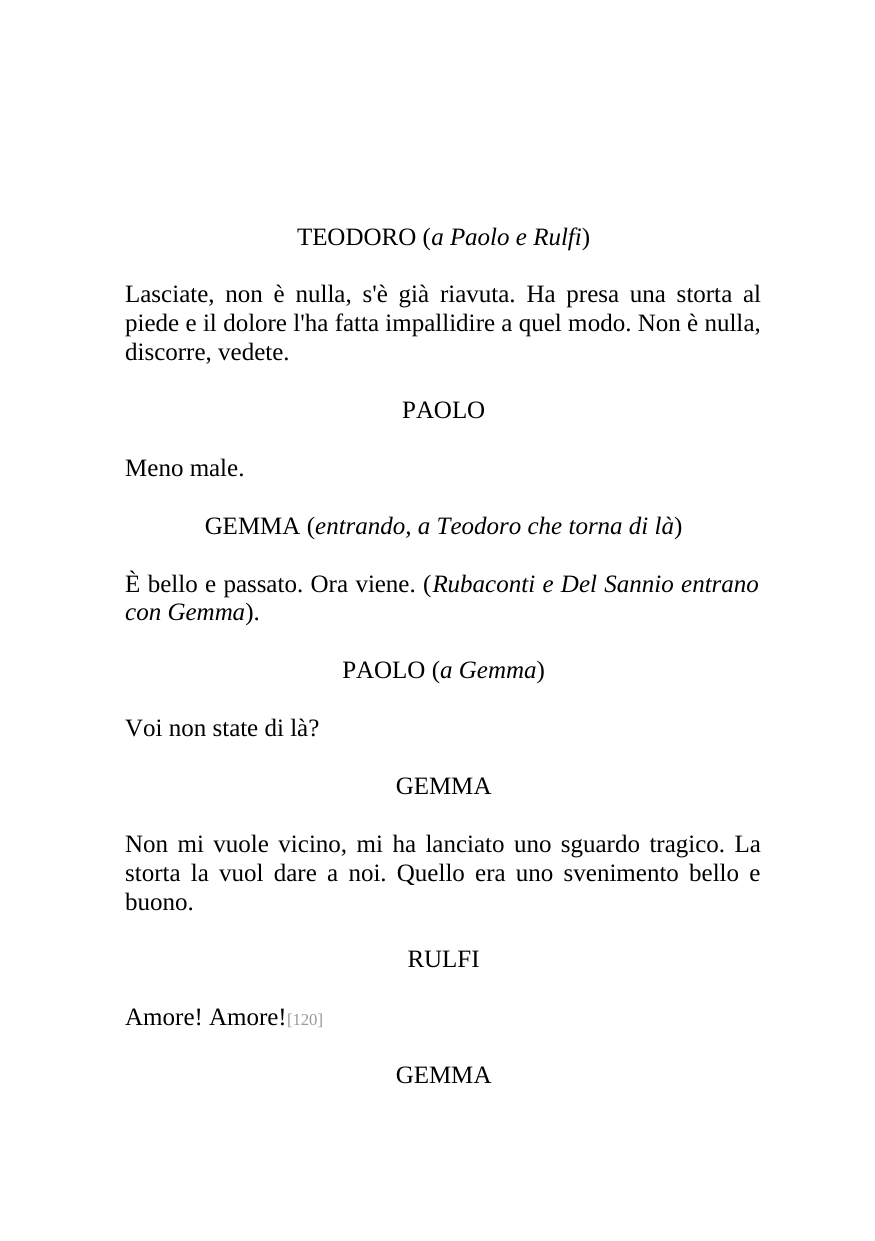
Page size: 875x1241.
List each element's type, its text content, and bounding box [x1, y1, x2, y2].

text GEMMA [125, 1060, 762, 1089]
text GEMMA (entrando, a Teodoro che torna di là) [125, 511, 762, 539]
text Lasciate, non è nulla, s'è già riavuta. Ha presa una storta al piede e il dolore l'ha fatta impallidire a quel modo. Non è nulla, discorre, vedete. [125, 279, 762, 366]
text RULFI [125, 944, 762, 973]
text GEMMA [125, 771, 762, 800]
text PAOLO [125, 395, 762, 424]
text TEODORO (a Paolo e Rulfi) [125, 222, 762, 250]
text Meno male. [125, 453, 762, 482]
text Non mi vuole vicino, mi ha lanciato uno sguardo tragico. La storta la vuol dare a noi. Quello era uno svenimento bello e buono. [125, 829, 762, 915]
text Voi non state di là? [125, 713, 762, 742]
text Amore! Amore![120] [125, 1002, 762, 1031]
text È bello e passato. Ora viene. (Rubaconti e Del Sannio entrano con Gemma). [125, 569, 762, 626]
text PAOLO (a Gemma) [125, 655, 762, 684]
